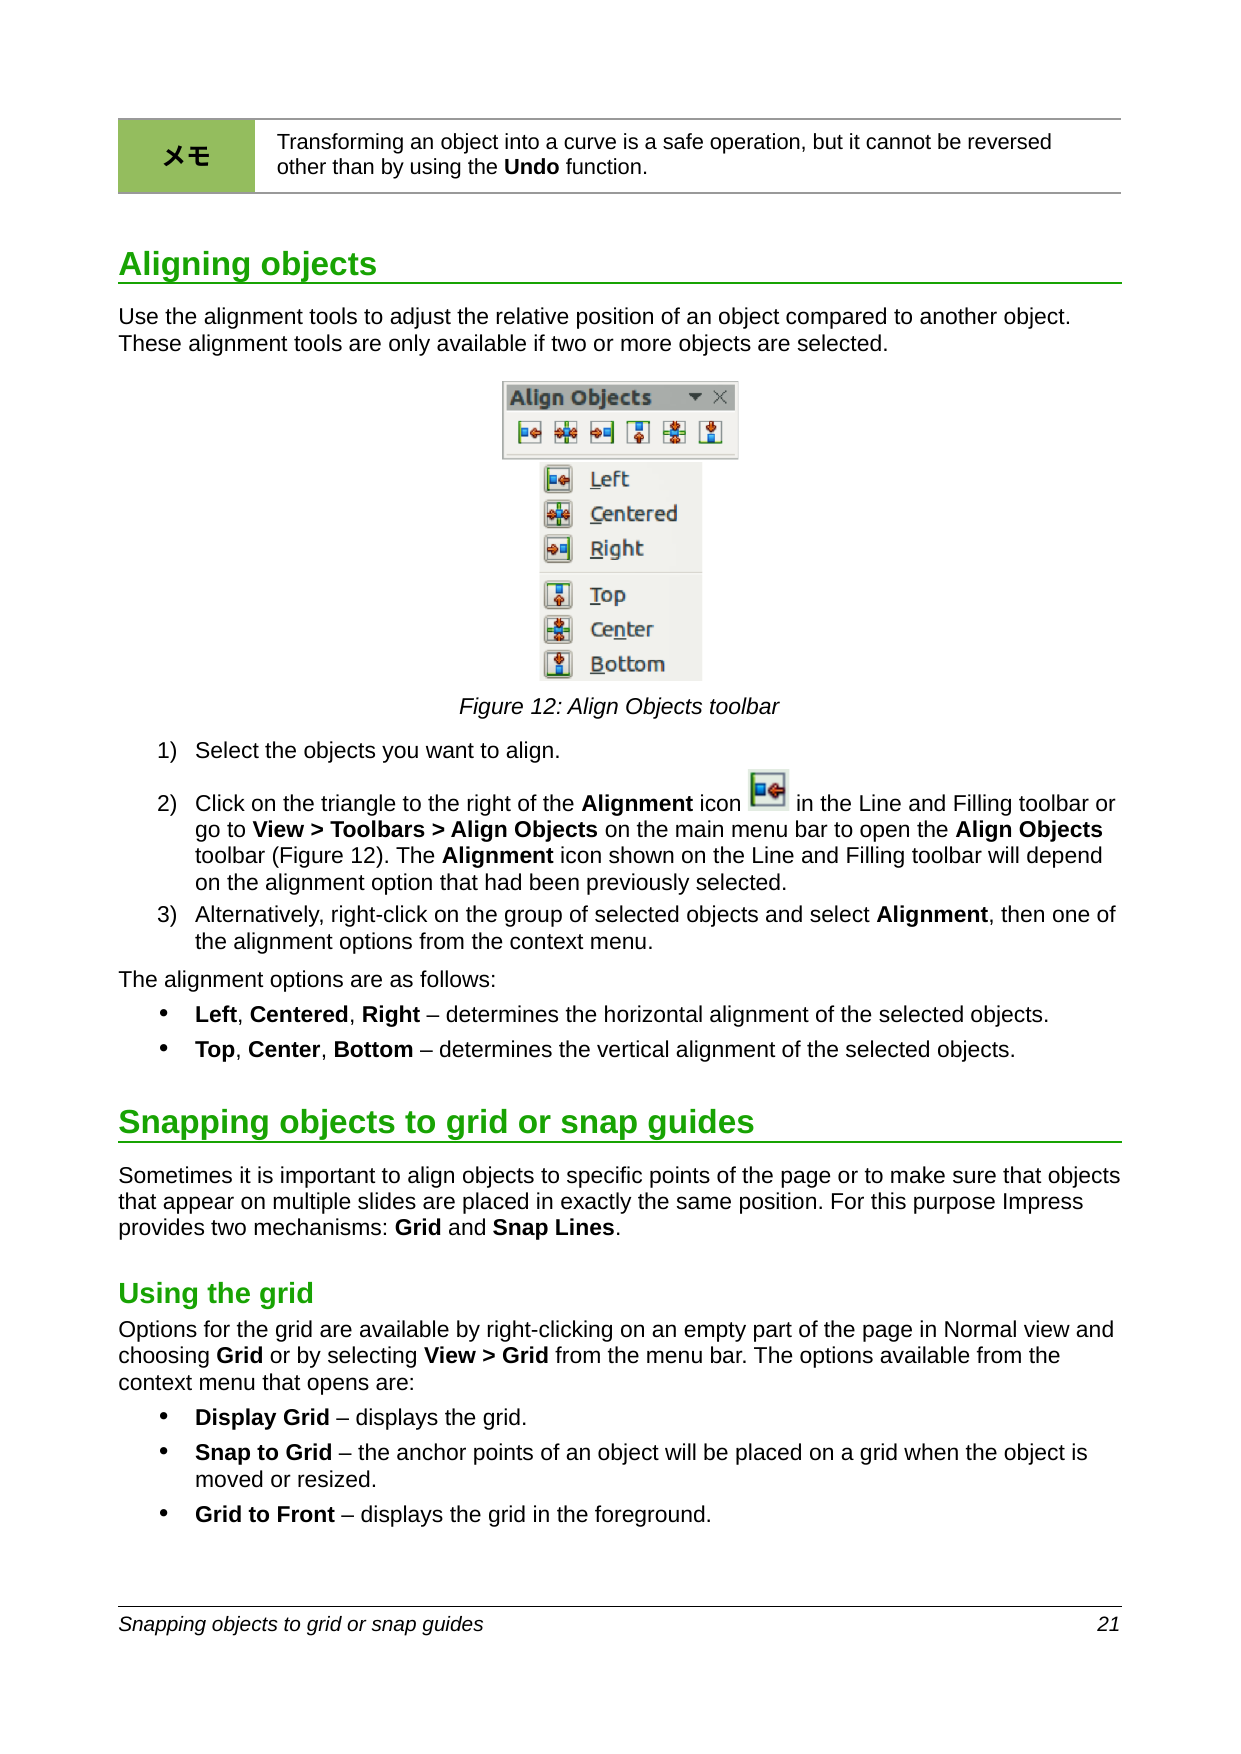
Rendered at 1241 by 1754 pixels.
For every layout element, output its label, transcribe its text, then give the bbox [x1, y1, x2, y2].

list Left, Centered, Right – determines the horizontal alignment of the selected objects. [156, 999, 1122, 1028]
table_header Transforming an object into a curve is a safe operation, but it cannot be reversed other than by using the Undo function. [255, 120, 1121, 192]
list Click on the triangle to the right of the Alignment icon in the Line and Filling toolbar or go to View > Toolbars > Align Objects on the main menu bar to open the Align Objects toolbar (Figure 12). The Alignment icon shown on the Line and Filling toolbar will depend on the alignment option that had been previously selected. [177, 769, 1122, 895]
list Snap to Grid – the anchor points of an object will be placed on a grid when the object is moved or resized. [156, 1437, 1122, 1493]
list Display Grid – displays the grid. [156, 1402, 1122, 1431]
subtitle Snapping objects to grid or snap guides [118, 1102, 1122, 1141]
subtitle Using the grid [118, 1276, 1122, 1310]
subtitle Aligning objects [118, 244, 1122, 282]
list Options for the grid are available by right-clicking on an empty part of the page in Normal view and choosing Grid or by selecting View > Grid from the menu bar. The options available from the context menu that opens are: [118, 1316, 1122, 1395]
list Top, Center, Bottom – determines the vertical alignment of the selected objects. [156, 1035, 1122, 1064]
list Select the objects you want to align. [177, 737, 1122, 763]
text Figure 12: Align Objects toolbar [445, 693, 796, 719]
picture [502, 381, 739, 681]
table_header メモ [118, 120, 255, 192]
list Alternatively, right-click on the group of selected objects and select Alignment, then one of the alignment options from the context menu. [177, 901, 1122, 954]
picture [747, 769, 790, 811]
list The alignment options are as follows: [118, 966, 1122, 993]
list Grid to Front – displays the grid in the foreground. [156, 1499, 1122, 1528]
text Use the alignment tools to adjust the relative position of an object compared to another object. These alignment tools are only available if two or more objects are selected. [118, 303, 1122, 356]
text Sometimes it is important to align objects to specific points of the page or to make sure that objects that appear on multiple slides are placed in exactly the same position. For this purpose Impress provides two mechanisms: Grid and Snap Lines. [118, 1162, 1122, 1241]
